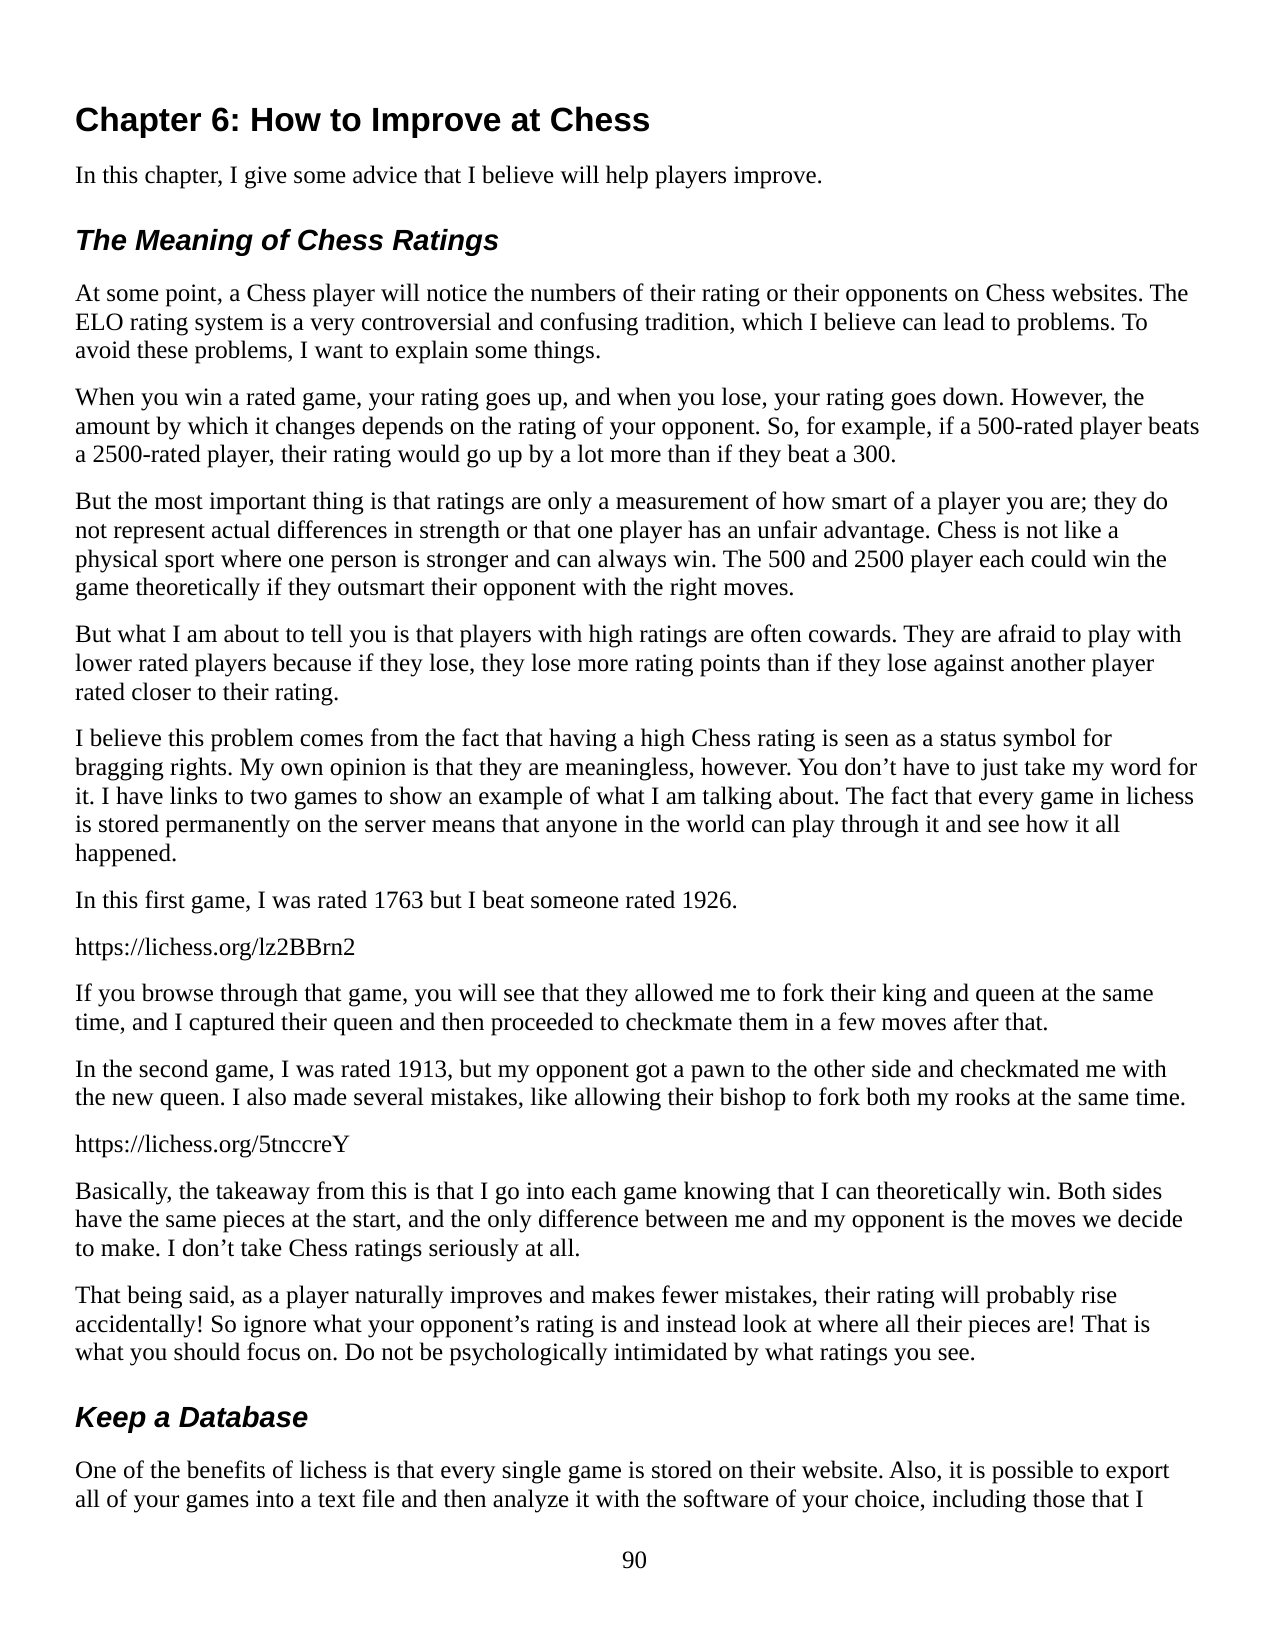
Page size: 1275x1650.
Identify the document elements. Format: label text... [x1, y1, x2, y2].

text In this chapter, I give some advice that I believe will help players improve. [75, 160, 1200, 189]
text I believe this problem comes from the fact that having a high Chess rating is seen as a status symbol for bragging rights. My own opinion is that they are meaningless, however. You don’t have to just take my word for it. I have links to two games to show an example of what I am talking about. The fact that every game in lichess is stored permanently on the server means that anyone in the world can play through it and see how it all happened. [75, 723, 1200, 867]
subtitle The Meaning of Chess Ratings [75, 223, 1200, 256]
text If you browse through that game, you will see that they allowed me to fork their king and queen at the same time, and I captured their queen and then proceeded to checkmate them in a few moves after that. [75, 978, 1200, 1036]
subtitle Keep a Database [75, 1400, 1200, 1434]
text In the second game, I was rated 1913, but my opponent got a pawn to the other side and checkmated me with the new queen. I also made several mistakes, like allowing their bishop to fork both my rooks at the same time. [75, 1054, 1200, 1111]
text https://lichess.org/lz2BBrn2 [75, 932, 1200, 960]
text That being said, as a player naturally improves and makes fewer mistakes, their rating will probably rise accidentally! So ignore what your opponent’s rating is and instead look at where all their pieces are! That is what you should focus on. Do not be psychologically intimidated by what ratings you see. [75, 1280, 1200, 1366]
text Basically, the takeaway from this is that I go into each game knowing that I can theoretically win. Both sides have the same pieces at the start, and the only difference between me and my opponent is the moves we decide to make. I don’t take Chess ratings seriously at all. [75, 1176, 1200, 1262]
text But what I am about to tell you is that players with high ratings are often cowards. They are afraid to play with lower rated players because if they lose, they lose more rating points than if they lose against another player rated closer to their rating. [75, 619, 1200, 705]
text One of the benefits of lichess is that every single game is stored on their website. Also, it is possible to export all of your games into a text file and then analyze it with the software of your choice, including those that I [75, 1455, 1200, 1513]
text https://lichess.org/5tnccreY [75, 1129, 1200, 1158]
text But the most important thing is that ratings are only a measurement of how smart of a player you are; they do not represent actual differences in strength or that one player has an unfair advantage. Chess is not like a physical sport where one person is stronger and can always win. The 500 and 2500 player each could win the game theoretically if they outsmart their opponent with the right moves. [75, 486, 1200, 601]
text In this first game, I was rated 1763 but I beat someone rated 1926. [75, 885, 1200, 914]
subtitle Chapter 6: How to Improve at Chess [75, 100, 1200, 139]
text When you win a rated game, your rating goes up, and when you lose, your rating goes down. However, the amount by which it changes depends on the rating of your opponent. So, for example, if a 500-rated player beats a 2500-rated player, their rating would go up by a lot more than if they beat a 300. [75, 382, 1200, 468]
text At some point, a Chess player will notice the numbers of their rating or their opponents on Chess websites. The ELO rating system is a very controversial and confusing tradition, which I believe can lead to problems. To avoid these problems, I want to explain some things. [75, 278, 1200, 364]
